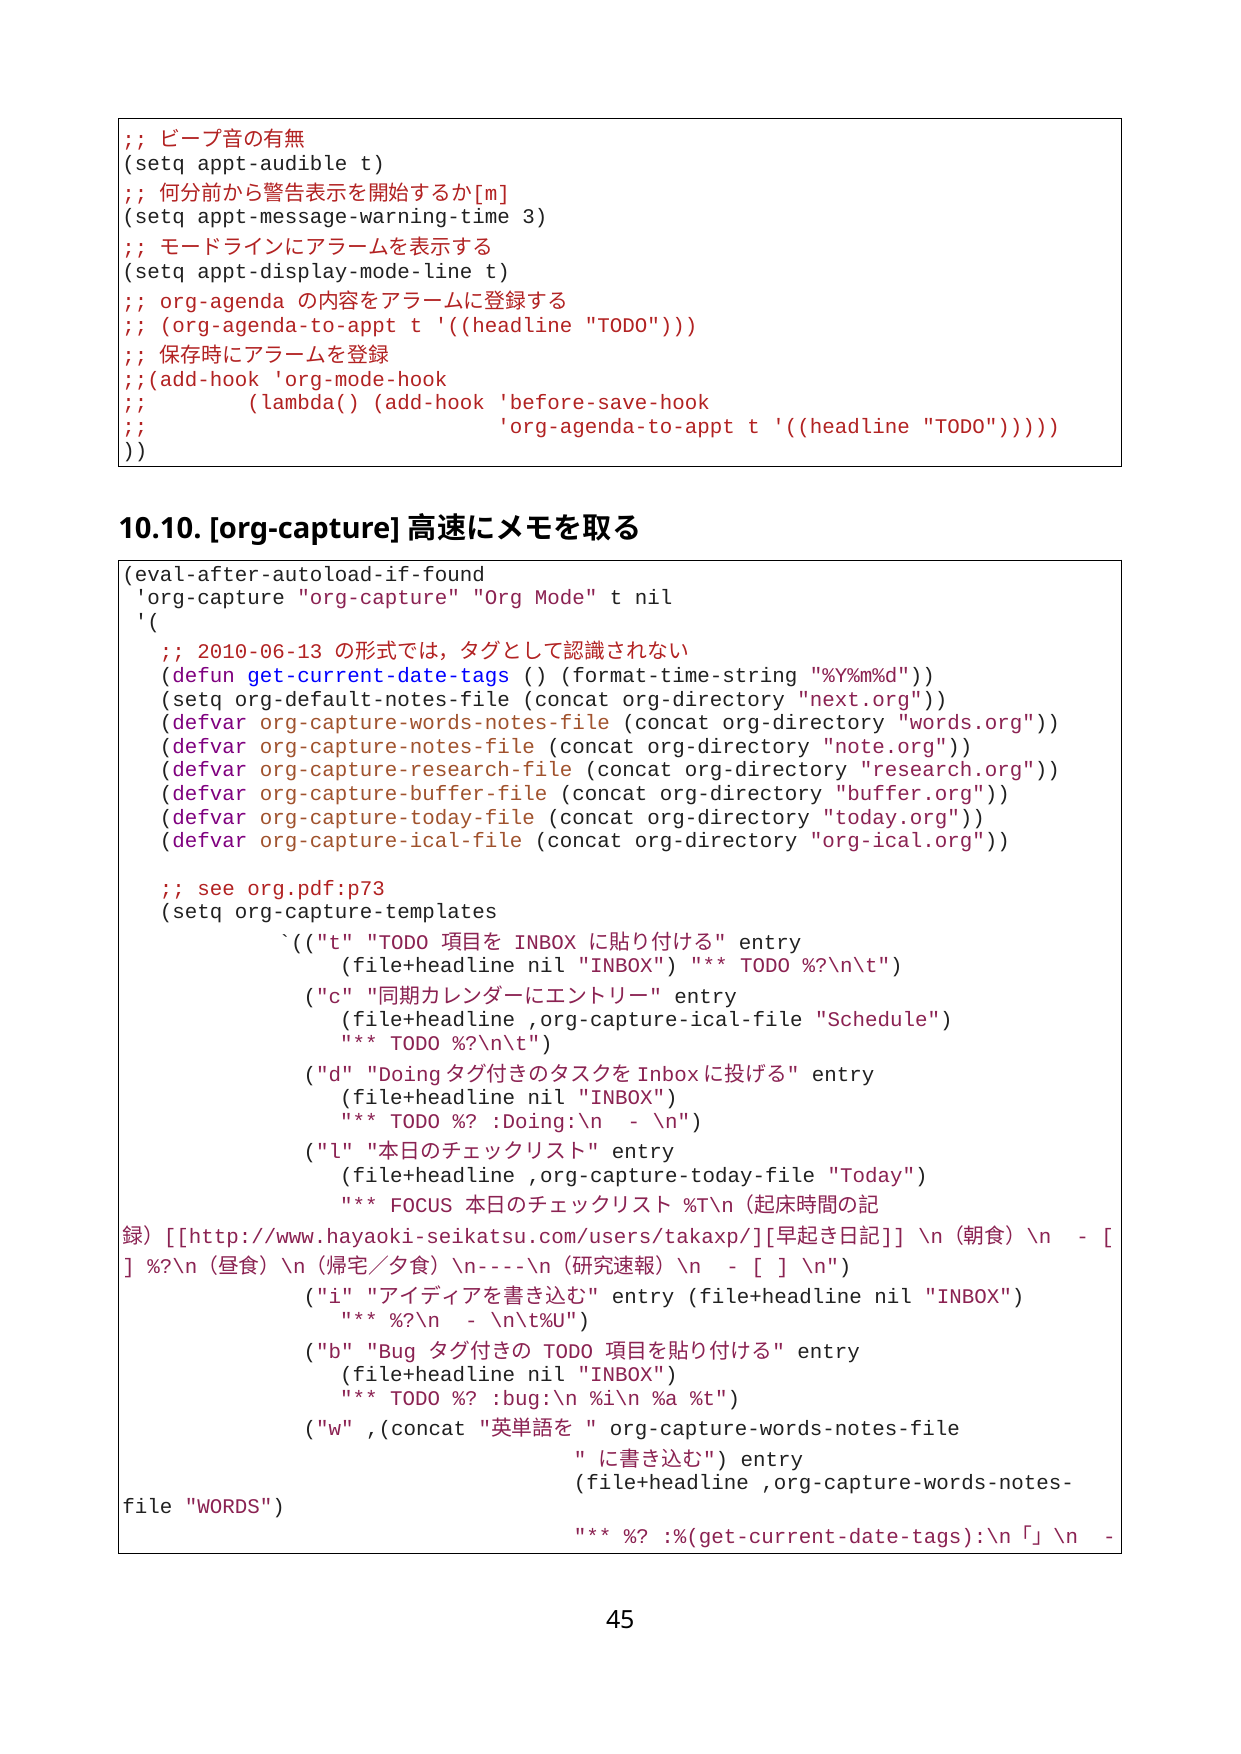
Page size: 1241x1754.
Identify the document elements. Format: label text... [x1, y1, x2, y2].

text (file+headline nil "INBOX") [119, 1083, 1121, 1107]
text ("w" ,(concat "英単語を " org-capture-words-notes-file [119, 1408, 1121, 1438]
text ("d" "Doingタグ付きのタスクをInboxに投げる" entry [119, 1053, 1121, 1083]
text "** %?\n - \n\t%U") [119, 1306, 1121, 1330]
text `(("t" "TODO 項目を INBOX に貼り付ける" entry [119, 921, 1121, 951]
text (defvar org-capture-ical-file (concat org-directory "org-ical.org")) [119, 826, 1121, 850]
text ;; モードラインにアラームを表示する [119, 226, 1121, 257]
text ;;(add-hook 'org-mode-hook [119, 365, 1121, 388]
text (defvar org-capture-today-file (concat org-directory "today.org")) [119, 803, 1121, 826]
text " に書き込む") entry [119, 1438, 1121, 1468]
text (defun get-current-date-tags () (format-time-string "%Y%m%d")) [119, 661, 1121, 684]
text ;; 2010-06-13 の形式では，タグとして認識されない [119, 631, 1121, 661]
text (file+headline nil "INBOX") [119, 1360, 1121, 1384]
text "** FOCUS 本日のチェックリスト %T\n（起床時間の記録）[[http://www.hayaoki-seikatsu.com/users/takaxp/][早起き日記]] \n（朝食）\n - [ ] %?\n（昼食）\n（帰宅／夕食）\n----\n（研究速報）\n - [ ] \n") [119, 1184, 1121, 1276]
text ("i" "アイディアを書き込む" entry (file+headline nil "INBOX") [119, 1276, 1121, 1306]
text (defvar org-capture-notes-file (concat org-directory "note.org")) [119, 732, 1121, 756]
text ("c" "同期カレンダーにエントリー" entry [119, 975, 1121, 1006]
text ;; 保存時にアラームを登録 [119, 334, 1121, 365]
text (setq appt-message-warning-time 3) [119, 203, 1121, 226]
text (setq appt-display-mode-line t) [119, 257, 1121, 280]
text (defvar org-capture-research-file (concat org-directory "research.org")) [119, 756, 1121, 779]
text "** TODO %?\n\t") [119, 1029, 1121, 1053]
text (file+headline ,org-capture-ical-file "Schedule") [119, 1006, 1121, 1029]
subtitle [org-capture] 高速にメモを取る [118, 505, 1122, 547]
text ;; (org-agenda-to-appt t '((headline "TODO"))) [119, 311, 1121, 334]
text ("b" "Bug タグ付きの TODO 項目を貼り付ける" entry [119, 1330, 1121, 1360]
text 'org-capture "org-capture" "Org Mode" t nil [119, 583, 1121, 607]
text ;; 何分前から警告表示を開始するか[m] [119, 172, 1121, 203]
text (setq org-capture-templates [119, 897, 1121, 921]
text "** TODO %? :Doing:\n - \n") [119, 1107, 1121, 1131]
text ;; (lambda() (add-hook 'before-save-hook [119, 388, 1121, 412]
text ;; see org.pdf:p73 [119, 874, 1121, 897]
text "** TODO %? :bug:\n %i\n %a %t") [119, 1384, 1121, 1408]
text (eval-after-autoload-if-found [119, 561, 1121, 583]
text (defvar org-capture-buffer-file (concat org-directory "buffer.org")) [119, 779, 1121, 803]
text ("l" "本日のチェックリスト" entry [119, 1131, 1121, 1161]
text '( [119, 607, 1121, 631]
text (setq org-default-notes-file (concat org-directory "next.org")) [119, 684, 1121, 708]
text (file+headline ,org-capture-words-notes-file "WORDS") [119, 1468, 1121, 1516]
text ;; org-agenda の内容をアラームに登録する [119, 280, 1121, 311]
text "** %? :%(get-current-date-tags):\n「」\n [119, 1516, 1121, 1553]
text (defvar org-capture-words-notes-file (concat org-directory "words.org")) [119, 708, 1121, 732]
text ;; 'org-agenda-to-appt t '((headline "TODO"))))) [119, 412, 1121, 436]
text (file+headline ,org-capture-today-file "Today") [119, 1161, 1121, 1184]
text )) [119, 436, 1121, 466]
text ;; ビープ音の有無 [119, 119, 1121, 148]
text (setq appt-audible t) [119, 148, 1121, 172]
text (file+headline nil "INBOX") "** TODO %?\n\t") [119, 951, 1121, 975]
